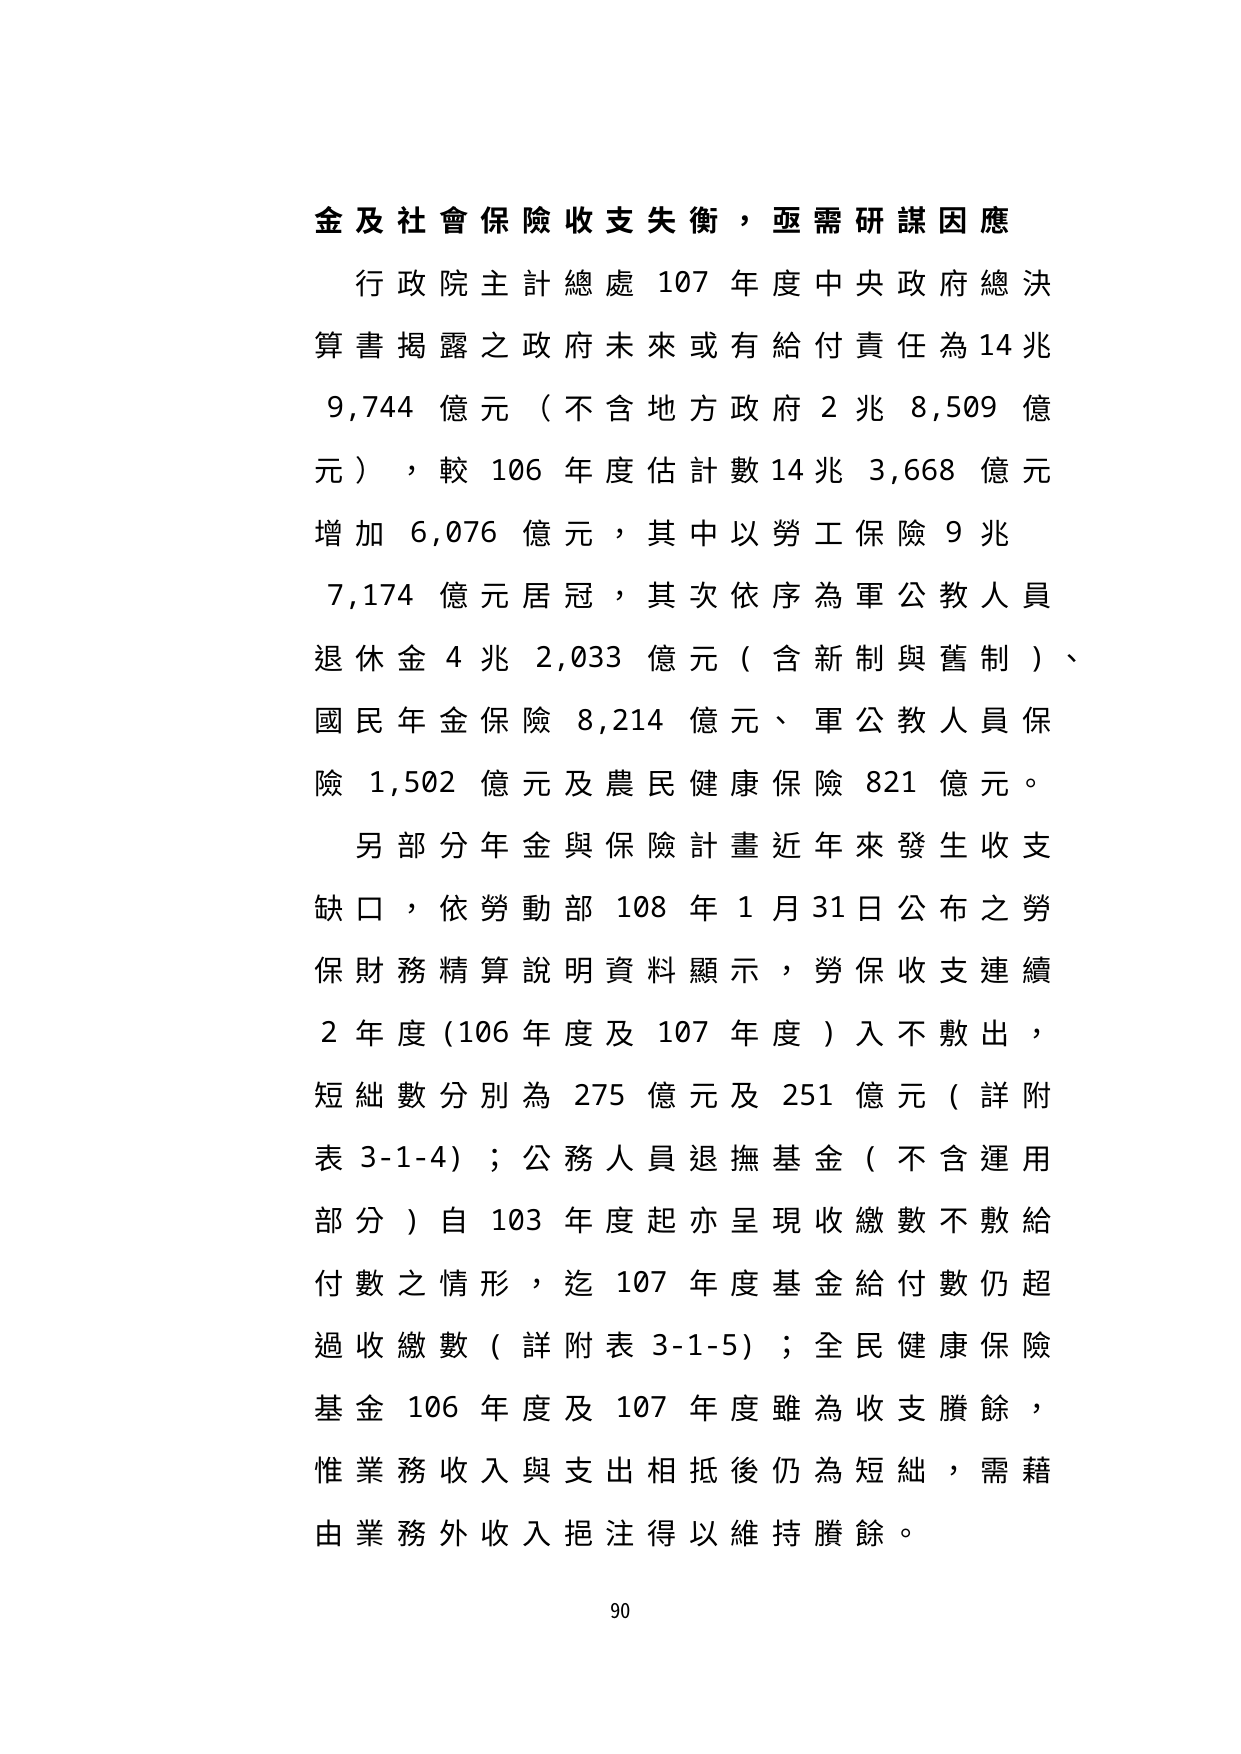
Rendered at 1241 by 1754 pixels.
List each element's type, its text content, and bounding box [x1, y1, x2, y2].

text 另部分年金與保險計畫近年來發生收支缺口，依勞動部108年1月31日公布之勞保財務精算說明資料顯示，勞保收支連續2年度(106年度及107年度)入不敷出，短絀數分別為275億元及251億元(詳附表3-1-4)；公務人員退撫基金(不含運用部分)自103年度起亦呈現收繳數不敷給付數之情形，迄107年度基金給付數仍超過收繳數(詳附表3-1-5)；全民健康保險基金106年度及107年度雖為收支賸餘，惟業務收入與支出相抵後仍為短絀，需藉由業務外收入挹注得以維持賸餘。 [271, 802, 1058, 1552]
text 行政院主計總處107年度中央政府總決算書揭露之政府未來或有給付責任為14兆9,744億元（不含地方政府2兆8,509億元），較106年度估計數14兆3,668億元增加6,076億元，其中以勞工保險9兆7,174億元居冠，其次依序為軍公教人員退休金4兆2,033億元(含新制與舊制)、國民年金保險8,214億元、軍公教人員保險1,502億元及農民健康保險821億元。 [271, 240, 1058, 802]
text 金及社會保險收支失衡，亟需研謀因應 [242, 177, 1058, 240]
